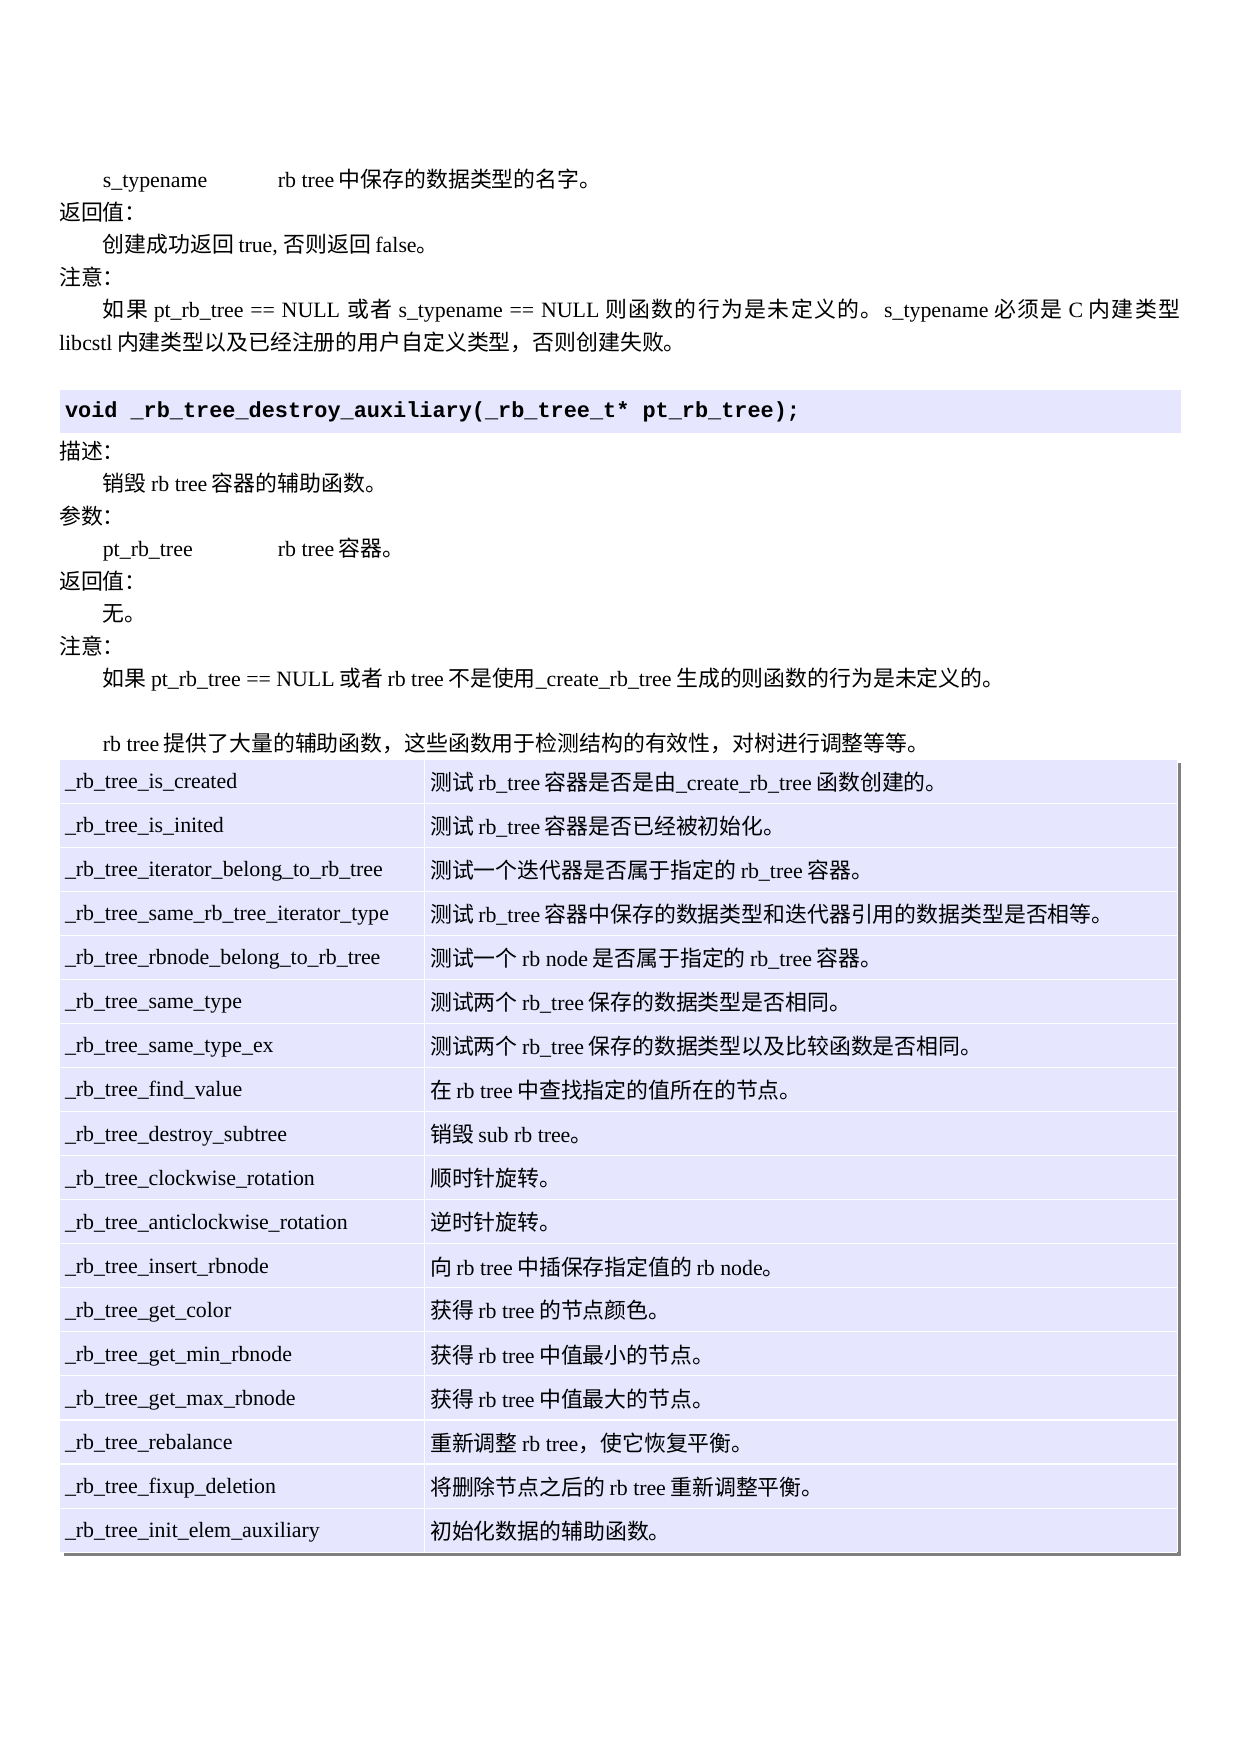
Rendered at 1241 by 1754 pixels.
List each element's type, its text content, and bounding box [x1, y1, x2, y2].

text 创建成功返回true, 否则返回false。 [59, 227, 1181, 259]
table_cell 销毁sub rb tree。 [425, 1112, 1177, 1155]
table_cell 测试两个rb_tree保存的数据类型以及比较函数是否相同。 [425, 1024, 1177, 1067]
table_cell _rb_tree_rebalance [60, 1421, 424, 1463]
table_header 测试rb_tree容器是否是由_create_rb_tree函数创建的。 [425, 760, 1177, 803]
table_cell 测试一个rb node是否属于指定的rb_tree容器。 [425, 936, 1177, 979]
table_cell _rb_tree_same_type [60, 980, 424, 1023]
table_cell _rb_tree_get_max_rbnode [60, 1376, 424, 1419]
table_cell _rb_tree_same_rb_tree_iterator_type [60, 892, 424, 935]
text s_typename rb tree中保存的数据类型的名字。 [59, 162, 1181, 194]
table_header void _rb_tree_destroy_auxiliary(_rb_tree_t* pt_rb_tree); [60, 390, 1181, 433]
text 返回值： [59, 563, 1181, 596]
table_cell 在rb tree中查找指定的值所在的节点。 [425, 1068, 1177, 1111]
table_cell _rb_tree_clockwise_rotation [60, 1156, 424, 1199]
text rb tree提供了大量的辅助函数，这些函数用于检测结构的有效性，对树进行调整等等。 [59, 726, 1181, 758]
table_cell _rb_tree_iterator_belong_to_rb_tree [60, 848, 424, 891]
table_cell _rb_tree_find_value [60, 1068, 424, 1111]
table_cell _rb_tree_get_color [60, 1288, 424, 1331]
text 无。 [59, 596, 1181, 628]
table_cell 顺时针旋转。 [425, 1156, 1177, 1199]
table_cell _rb_tree_fixup_deletion [60, 1465, 424, 1508]
text 如果pt_rb_tree == NULL 或者s_typename == NULL则函数的行为是未定义的。s_typename必须是C内建类型，libcstl内建类型以及已经注册的用户自定义类型，否则创建失败。 [59, 292, 1181, 357]
text 如果pt_rb_tree == NULL或者rb tree不是使用_create_rb_tree生成的则函数的行为是未定义的。 [59, 661, 1181, 693]
table_cell 逆时针旋转。 [425, 1200, 1177, 1243]
text pt_rb_tree rb tree容器。 [59, 531, 1181, 563]
table_cell 测试两个rb_tree保存的数据类型是否相同。 [425, 980, 1177, 1023]
table_cell 获得rb tree中值最小的节点。 [425, 1332, 1177, 1375]
table_cell 初始化数据的辅助函数。 [425, 1509, 1177, 1552]
text 注意： [59, 628, 1181, 661]
text 返回值： [59, 194, 1181, 227]
table_cell 测试rb_tree容器中保存的数据类型和迭代器引用的数据类型是否相等。 [425, 892, 1177, 935]
table_cell 获得rb tree中值最大的节点。 [425, 1376, 1177, 1419]
table_cell _rb_tree_init_elem_auxiliary [60, 1509, 424, 1552]
table_cell 测试rb_tree容器是否已经被初始化。 [425, 804, 1177, 847]
table_cell _rb_tree_same_type_ex [60, 1024, 424, 1067]
table_cell 测试一个迭代器是否属于指定的rb_tree容器。 [425, 848, 1177, 891]
text 参数： [59, 498, 1181, 531]
table_cell _rb_tree_destroy_subtree [60, 1112, 424, 1155]
table_cell _rb_tree_get_min_rbnode [60, 1332, 424, 1375]
text 销毁rb tree容器的辅助函数。 [59, 466, 1181, 498]
text 注意： [59, 259, 1181, 292]
table_cell _rb_tree_anticlockwise_rotation [60, 1200, 424, 1243]
text 描述： [59, 435, 1181, 466]
table_header _rb_tree_is_created [60, 760, 424, 803]
table_cell 将删除节点之后的rb tree重新调整平衡。 [425, 1465, 1177, 1508]
table_cell _rb_tree_rbnode_belong_to_rb_tree [60, 936, 424, 979]
table_cell _rb_tree_is_inited [60, 804, 424, 847]
table_cell 向rb tree中插保存指定值的rb node。 [425, 1244, 1177, 1287]
table_cell 获得rb tree的节点颜色。 [425, 1288, 1177, 1331]
table_cell _rb_tree_insert_rbnode [60, 1244, 424, 1287]
table_cell 重新调整rb tree，使它恢复平衡。 [425, 1421, 1177, 1463]
